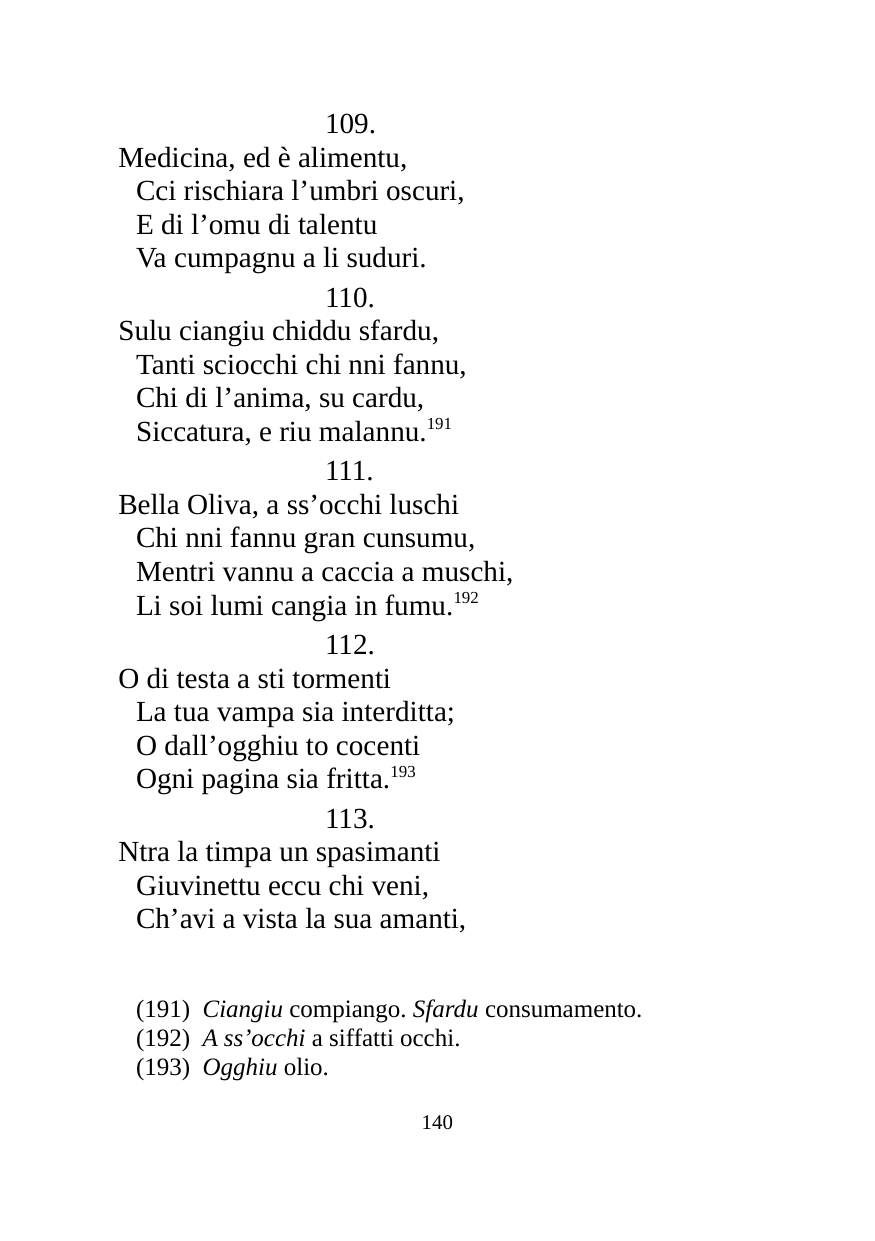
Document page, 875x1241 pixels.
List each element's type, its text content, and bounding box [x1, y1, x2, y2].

text 110. [325, 280, 768, 313]
text 111. [325, 453, 768, 487]
text Ntra la timpa un spasimanti Giuvinettu eccu chi veni, Ch’avi a vista la sua amanti, [118, 834, 768, 935]
text O di testa a sti tormenti La tua vampa sia interditta; O dall’ogghiu to cocenti Ogni pagina sia fritta. [118, 661, 768, 795]
text Sulu ciangiu chiddu sfardu, Tanti sciocchi chi nni fannu, Chi di l’anima, su cardu, Siccatura, e riu malannu. [118, 313, 768, 448]
text Bella Oliva, a ss’occhi luschi Chi nni fannu gran cunsumu, Mentri vannu a caccia a muschi, Li soi lumi cangia in fumu. [118, 487, 768, 621]
text 113. [325, 801, 768, 834]
text 112. [325, 627, 768, 661]
text Ogghiu olio. [106, 1052, 768, 1080]
text Medicina, ed è alimentu, Cci rischiara l’umbri oscuri, E di l’omu di talentu Va cumpagnu a li suduri. [118, 140, 768, 274]
text 109. [325, 106, 768, 140]
text Ciangiu compiango. Sfardu consumamento. [106, 994, 768, 1023]
text A ss’occhi a siffatti occhi. [106, 1023, 768, 1052]
